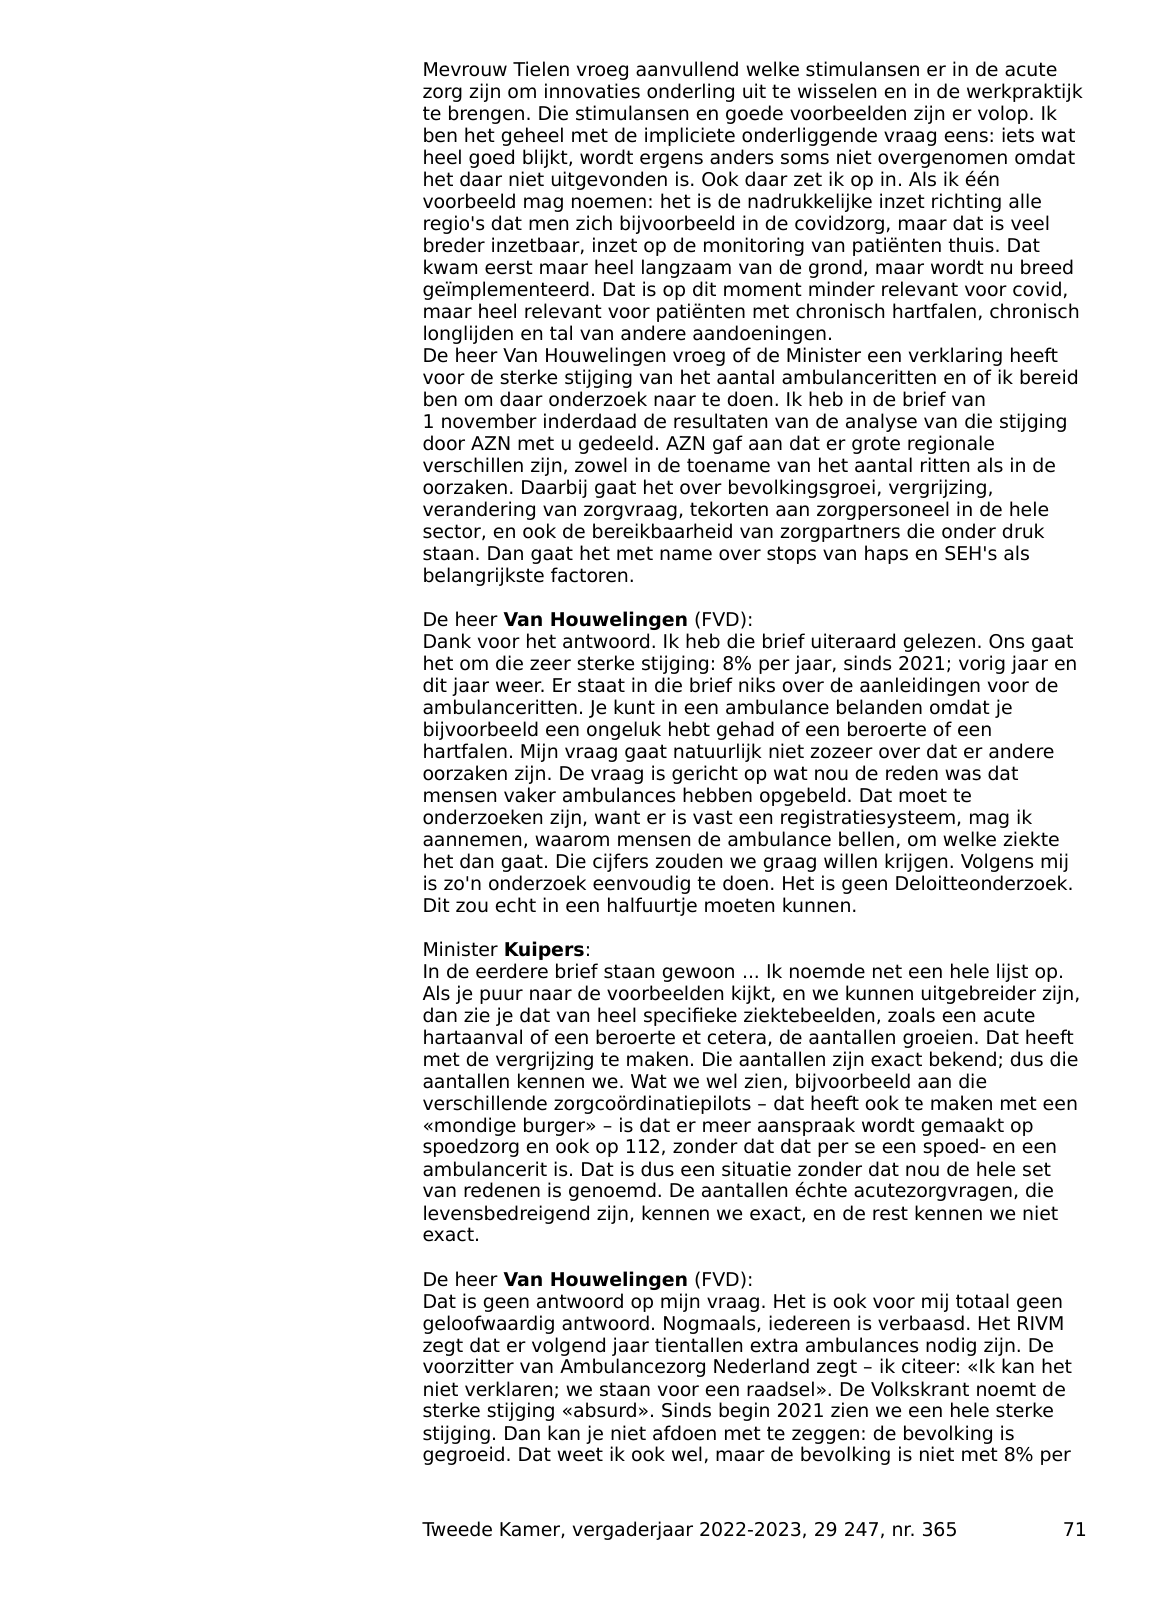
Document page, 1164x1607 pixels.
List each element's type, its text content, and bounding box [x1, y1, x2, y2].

text Dank voor het antwoord. Ik heb die brief uiteraard gelezen. Ons gaat het om die zeer sterke stijging: 8% per jaar, sinds 2021; vorig jaar en dit jaar weer. Er staat in die brief niks over de aanleidingen voor de ambulanceritten. Je kunt in een ambulance belanden omdat je bijvoorbeeld een ongeluk hebt gehad of een beroerte of een hartfalen. Mijn vraag gaat natuurlijk niet zozeer over dat er andere oorzaken zijn. De vraag is gericht op wat nou de reden was dat mensen vaker ambulances hebben opgebeld. Dat moet te onderzoeken zijn, want er is vast een registratiesysteem, mag ik aannemen, waarom mensen de ambulance bellen, om welke ziekte het dan gaat. Die cijfers zouden we graag willen krijgen. Volgens mij is zo'n onderzoek eenvoudig te doen. Het is geen Deloitteonderzoek. Dit zou echt in een halfuurtje moeten kunnen. [422, 631, 1087, 916]
text Dat is geen antwoord op mijn vraag. Het is ook voor mij totaal geen geloofwaardig antwoord. Nogmaals, iedereen is verbaasd. Het RIVM zegt dat er volgend jaar tientallen extra ambulances nodig zijn. De voorzitter van Ambulancezorg Nederland zegt – ik citeer: «Ik kan het niet verklaren; we staan voor een raadsel». De Volkskrant noemt de sterke stijging «absurd». Sinds begin 2021 zien we een hele sterke stijging. Dan kan je niet afdoen met te zeggen: de bevolking is gegroeid. Dat weet ik ook wel, maar de bevolking is niet met 8% per [422, 1291, 1087, 1466]
text In de eerdere brief staan gewoon ... Ik noemde net een hele lijst op. Als je puur naar de voorbeelden kijkt, en we kunnen uitgebreider zijn, dan zie je dat van heel specifieke ziektebeelden, zoals een acute hartaanval of een beroerte et cetera, de aantallen groeien. Dat heeft met de vergrijzing te maken. Die aantallen zijn exact bekend; dus die aantallen kennen we. Wat we wel zien, bijvoorbeeld aan die verschillende zorgcoördinatiepilots – dat heeft ook te maken met een «mondige burger» – is dat er meer aanspraak wordt gemaakt op spoedzorg en ook op 112, zonder dat dat per se een spoed- en een ambulancerit is. Dat is dus een situatie zonder dat nou de hele set van redenen is genoemd. De aantallen échte acutezorgvragen, die levensbedreigend zijn, kennen we exact, en de rest kennen we niet exact. [422, 961, 1087, 1246]
text De heer Van Houwelingen vroeg of de Minister een verklaring heeft voor de sterke stijging van het aantal ambulanceritten en of ik bereid ben om daar onderzoek naar te doen. Ik heb in de brief van 1 november inderdaad de resultaten van de analyse van die stijging door AZN met u gedeeld. AZN gaf aan dat er grote regionale verschillen zijn, zowel in de toename van het aantal ritten als in de oorzaken. Daarbij gaat het over bevolkingsgroei, vergrijzing, verandering van zorgvraag, tekorten aan zorgpersoneel in de hele sector, en ook de bereikbaarheid van zorgpartners die onder druk staan. Dan gaat het met name over stops van haps en SEH's als belangrijkste factoren. [422, 345, 1087, 587]
text De heer Van Houwelingen (FVD): [422, 1268, 1087, 1291]
text Minister Kuipers: [422, 939, 1087, 961]
text Mevrouw Tielen vroeg aanvullend welke stimulansen er in de acute zorg zijn om innovaties onderling uit te wisselen en in de werkpraktijk te brengen. Die stimulansen en goede voorbeelden zijn er volop. Ik ben het geheel met de impliciete onderliggende vraag eens: iets wat heel goed blijkt, wordt ergens anders soms niet overgenomen omdat het daar niet uitgevonden is. Ook daar zet ik op in. Als ik één voorbeeld mag noemen: het is de nadrukkelijke inzet richting alle regio's dat men zich bijvoorbeeld in de covidzorg, maar dat is veel breder inzetbaar, inzet op de monitoring van patiënten thuis. Dat kwam eerst maar heel langzaam van de grond, maar wordt nu breed geïmplementeerd. Dat is op dit moment minder relevant voor covid, maar heel relevant voor patiënten met chronisch hartfalen, chronisch longlijden en tal van andere aandoeningen. [422, 59, 1087, 345]
text De heer Van Houwelingen (FVD): [422, 609, 1087, 631]
